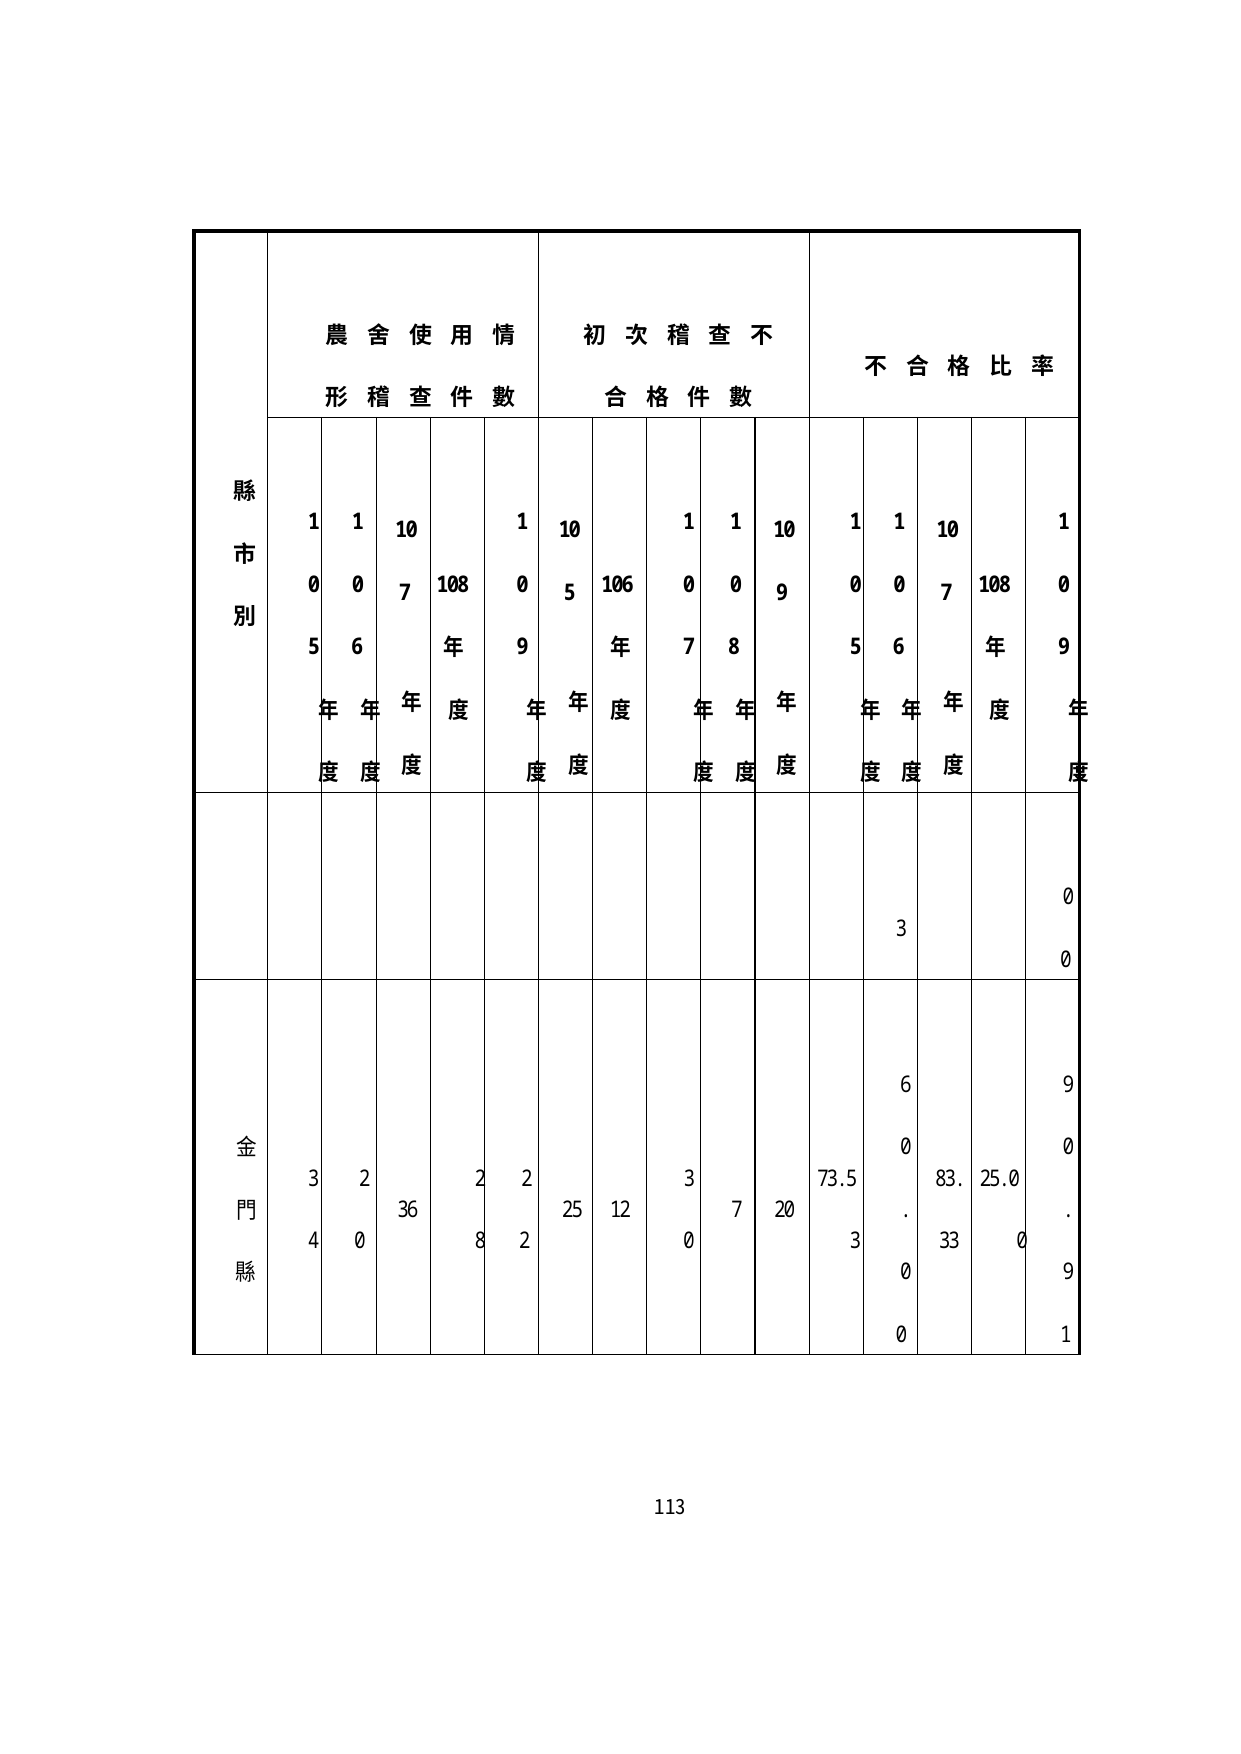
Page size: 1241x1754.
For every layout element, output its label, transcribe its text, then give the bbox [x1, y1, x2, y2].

table_cell 25 [539, 980, 592, 1354]
table_cell 105 年度 [268, 418, 321, 792]
table_cell 107 年度 [647, 418, 700, 792]
table_cell 109 年度 [756, 418, 809, 792]
table_cell [322, 793, 376, 979]
table_cell 106 年度 [593, 418, 646, 792]
table_cell 3 [864, 793, 917, 979]
table_cell 36 [377, 980, 430, 1354]
table_cell [647, 793, 700, 979]
table_cell 108 年度 [972, 418, 1025, 792]
table_cell [268, 793, 321, 979]
table_cell 107 年度 [377, 418, 430, 792]
table_header 不合格比率 [810, 233, 1078, 417]
table_cell 60.00 [864, 980, 917, 1354]
table_cell 108 年度 [431, 418, 484, 792]
table_cell 106 年度 [322, 418, 376, 792]
table_cell 20 [756, 980, 809, 1354]
table_cell [485, 793, 538, 979]
table_cell [593, 793, 646, 979]
table_cell 30 [647, 980, 700, 1354]
table_cell [972, 793, 1025, 979]
table_cell 金門縣 [196, 980, 267, 1354]
table_cell 34 [268, 980, 321, 1354]
table_cell 105 年度 [539, 418, 592, 792]
table_cell [756, 793, 809, 979]
table_header 農舍使用情形稽查件數 [268, 233, 538, 417]
table_cell 108 年度 [701, 418, 754, 792]
table_cell 109 年度 [485, 418, 538, 792]
table_cell [918, 793, 971, 979]
table_cell 7 [701, 980, 754, 1354]
table_cell 109 年度 [1026, 418, 1078, 792]
table_header 縣市別 [196, 233, 267, 792]
table_cell 106 年度 [864, 418, 917, 792]
table_cell 00 [1026, 793, 1078, 979]
table_cell 20 [322, 980, 376, 1354]
table_cell [377, 793, 430, 979]
table_cell 22 [485, 980, 538, 1354]
table_cell [810, 793, 863, 979]
table_cell 107 年度 [918, 418, 971, 792]
table_cell [196, 793, 267, 979]
table_header 初次稽查不合格件數 [539, 233, 809, 417]
table_cell 28 [431, 980, 484, 1354]
table_cell 105 年度 [810, 418, 863, 792]
table_cell [539, 793, 592, 979]
table_cell 73.53 [810, 980, 863, 1354]
table_cell [431, 793, 484, 979]
table_cell 90.91 [1026, 980, 1078, 1354]
table_cell 25.00 [972, 980, 1025, 1354]
table_cell 83.33 [918, 980, 971, 1354]
table_cell 12 [593, 980, 646, 1354]
table_cell [701, 793, 754, 979]
